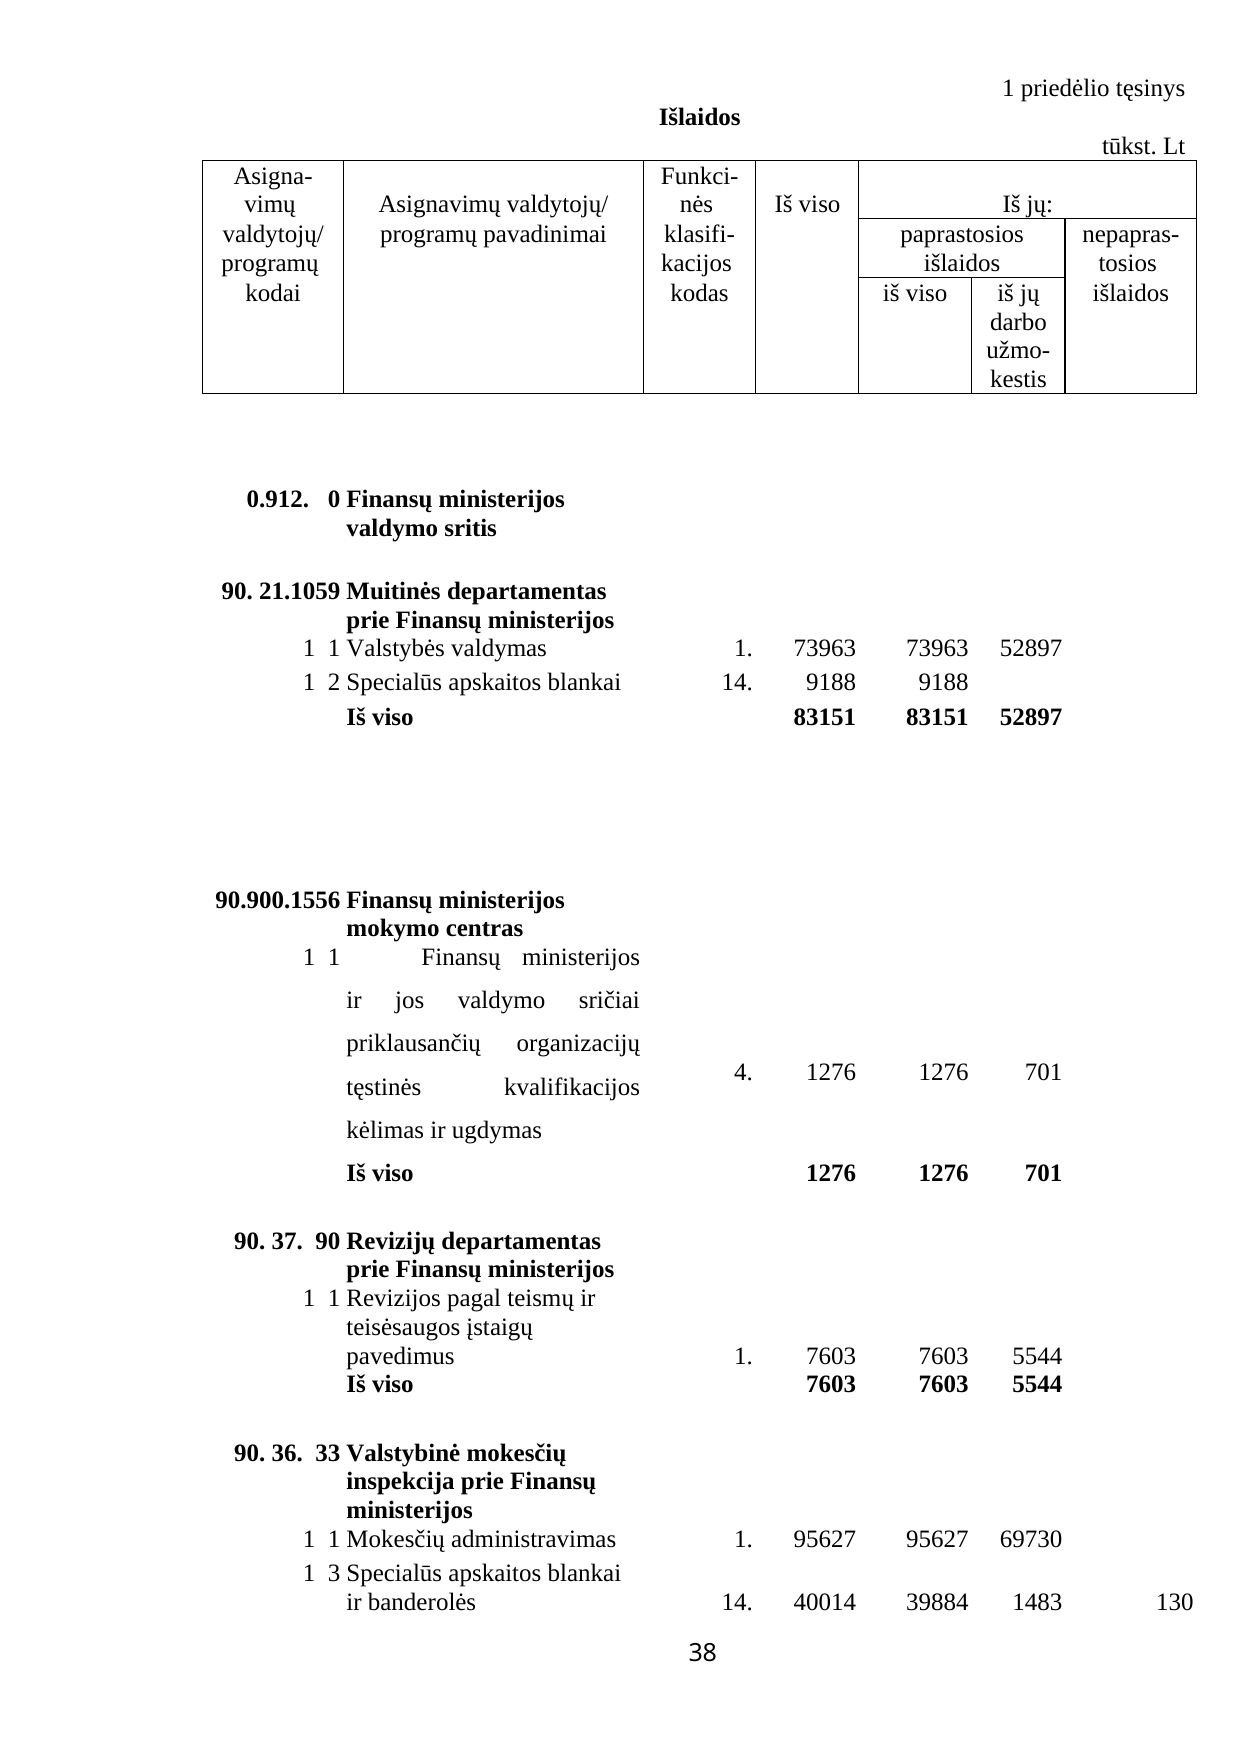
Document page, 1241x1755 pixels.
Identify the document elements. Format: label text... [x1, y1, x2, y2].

table_cell [1065, 1283, 1196, 1369]
table_cell [859, 394, 971, 484]
table_header 1 priedėlio tęsinys [203, 74, 1196, 102]
table_cell [859, 484, 971, 576]
table_cell [643, 736, 756, 885]
table_cell Asignavimų valdytojų/ [344, 161, 643, 218]
table_cell Iš jų: [859, 161, 1196, 218]
table_cell [1065, 634, 1196, 667]
table_cell 1 1 [203, 1524, 343, 1558]
table_cell [1065, 1192, 1196, 1226]
table_cell [643, 1404, 756, 1438]
table_cell 1276 [756, 942, 859, 1158]
table_cell programų pavadinimai [344, 218, 643, 277]
table_cell [756, 394, 859, 484]
table_cell Iš viso [343, 1370, 643, 1404]
table_cell Mokesčių administravimas [343, 1524, 643, 1558]
table_cell [756, 885, 859, 942]
table_cell [643, 1192, 756, 1226]
table_cell Revizijos pagal teismų ir teisėsaugos įstaigų pavedimus [343, 1283, 643, 1369]
table_cell [971, 576, 1065, 633]
table_cell 69730 [971, 1524, 1065, 1558]
table_cell [859, 1226, 971, 1283]
table_cell [343, 736, 643, 885]
table_cell Finansų ministerijos valdymo sritis [343, 484, 643, 576]
table_cell 90.900.1556 [203, 885, 343, 942]
table_cell [1065, 942, 1196, 1158]
table_cell [971, 668, 1065, 702]
table_cell [756, 1192, 859, 1226]
table_cell 7603 [756, 1283, 859, 1369]
table_cell [756, 576, 859, 633]
table_cell [756, 277, 858, 393]
table_cell 5544 [971, 1370, 1065, 1404]
table_cell 1276 [756, 1158, 859, 1192]
table_cell iš jų darbo užmo-kestis [972, 278, 1064, 393]
table_cell [203, 394, 343, 484]
table_cell [1065, 1524, 1196, 1558]
table_cell Finansų ministerijos mokymo centras [343, 885, 643, 942]
table_cell [971, 394, 1065, 484]
table_cell 1 1 [203, 634, 343, 667]
table_cell [971, 736, 1065, 885]
table_cell 1. [643, 1283, 756, 1369]
table_cell 0.912. 0 [203, 484, 343, 576]
table_cell [643, 702, 756, 736]
table_cell [756, 218, 858, 277]
table_cell 1. [643, 634, 756, 667]
table_cell [971, 1438, 1065, 1524]
table_cell Funkci-nės [644, 161, 755, 218]
table_cell 73963 [756, 634, 859, 667]
table_cell nepapras-tosios [1066, 219, 1196, 277]
table_cell 1. [643, 1524, 756, 1558]
table_cell [203, 1192, 343, 1226]
table_cell [643, 1158, 756, 1192]
table_cell [1065, 885, 1196, 942]
table_cell kodas [644, 277, 755, 393]
table_cell [971, 1404, 1065, 1438]
table_cell Specialūs apskaitos blankai ir banderolės [343, 1558, 643, 1616]
table_cell [859, 885, 971, 942]
table_cell valdytojų/ programų [203, 218, 343, 277]
table_cell 7603 [859, 1283, 971, 1369]
table_cell 701 [971, 942, 1065, 1158]
table_cell [1065, 702, 1196, 736]
table_cell 95627 [859, 1524, 971, 1558]
table_cell 7603 [756, 1370, 859, 1404]
table_cell [643, 484, 756, 576]
table_cell [756, 1404, 859, 1438]
table_cell [859, 576, 971, 633]
table_cell [203, 1404, 343, 1438]
table_cell 1 1 [203, 942, 343, 1158]
table_cell [756, 484, 859, 576]
table_cell paprastosios išlaidos [859, 219, 1064, 277]
table_cell [643, 394, 756, 484]
table_cell [343, 1404, 643, 1438]
table_cell Finansų ministerijos ir jos valdymo sričiai priklausančių organizacijų tęstinės kvalifikacijos kėlimas ir ugdymas [343, 942, 643, 1158]
table_cell klasifi-kacijos [644, 218, 755, 277]
table_cell Iš viso [756, 161, 858, 218]
table_cell 9188 [859, 668, 971, 702]
table_cell 4. [643, 942, 756, 1158]
table_cell 7603 [859, 1370, 971, 1404]
table_cell [756, 1226, 859, 1283]
table_cell Revizijų departamentas prie Finansų ministerijos [343, 1226, 643, 1283]
table_cell 90. 21.1059 [203, 576, 343, 633]
table_cell [643, 1226, 756, 1283]
table_cell [971, 885, 1065, 942]
table_cell 5544 [971, 1283, 1065, 1369]
table_cell [343, 394, 643, 484]
table_cell [343, 1192, 643, 1226]
table_cell 52897 [971, 634, 1065, 667]
table_cell [1065, 668, 1196, 702]
table_cell [1065, 484, 1196, 576]
table_cell [203, 1158, 343, 1192]
table_cell [756, 1438, 859, 1524]
table_cell [203, 1370, 343, 1404]
table_cell [971, 1226, 1065, 1283]
table_cell 90. 37. 90 [203, 1226, 343, 1283]
table_cell Iš viso [343, 702, 643, 736]
table_cell Valstybinė mokesčių inspekcija prie Finansų ministerijos [343, 1438, 643, 1524]
table_cell 83151 [756, 702, 859, 736]
table_cell [1065, 1438, 1196, 1524]
table_cell 95627 [756, 1524, 859, 1558]
table_cell [643, 1370, 756, 1404]
table_cell iš viso [859, 278, 971, 393]
table_cell 130 [1065, 1558, 1196, 1616]
table_cell 83151 [859, 702, 971, 736]
table_cell kodai [203, 277, 343, 393]
table_cell 40014 [756, 1558, 859, 1616]
table_cell [203, 702, 343, 736]
table_cell tūkst. Lt [203, 131, 1196, 160]
table_cell [1065, 736, 1196, 885]
table_cell [1065, 1158, 1196, 1192]
table_cell išlaidos [1066, 277, 1196, 393]
table_cell 1 1 [203, 1283, 343, 1369]
table_cell [643, 576, 756, 633]
table_cell 73963 [859, 634, 971, 667]
table_cell [344, 277, 643, 393]
table_cell [1065, 1226, 1196, 1283]
table_cell 1483 [971, 1558, 1065, 1616]
table_cell 1 3 [203, 1558, 343, 1616]
table_cell 1276 [859, 942, 971, 1158]
table_cell 1276 [859, 1158, 971, 1192]
table_cell Iš viso [343, 1158, 643, 1192]
table_cell 39884 [859, 1558, 971, 1616]
table_cell [971, 484, 1065, 576]
table_cell 9188 [756, 668, 859, 702]
table_cell [859, 1438, 971, 1524]
table_cell [1065, 1404, 1196, 1438]
table_cell 90. 36. 33 [203, 1438, 343, 1524]
table_cell [756, 736, 859, 885]
table_cell [203, 736, 343, 885]
table_cell [859, 736, 971, 885]
table_cell Muitinės departamentas prie Finansų ministerijos [343, 576, 643, 633]
table_cell [643, 885, 756, 942]
table_cell [971, 1192, 1065, 1226]
table_cell [1065, 394, 1196, 484]
table_cell 1 2 [203, 668, 343, 702]
table_cell 14. [643, 668, 756, 702]
table_cell 14. [643, 1558, 756, 1616]
table_cell Asigna-vimų [203, 161, 343, 218]
table_cell 52897 [971, 702, 1065, 736]
table_cell [1065, 576, 1196, 633]
table_cell 701 [971, 1158, 1065, 1192]
table_cell [859, 1404, 971, 1438]
table_cell [1065, 1370, 1196, 1404]
table_cell [643, 1438, 756, 1524]
table_cell Išlaidos [203, 102, 1196, 131]
table_cell [859, 1192, 971, 1226]
table_cell Specialūs apskaitos blankai [343, 668, 643, 702]
table_cell Valstybės valdymas [343, 634, 643, 667]
